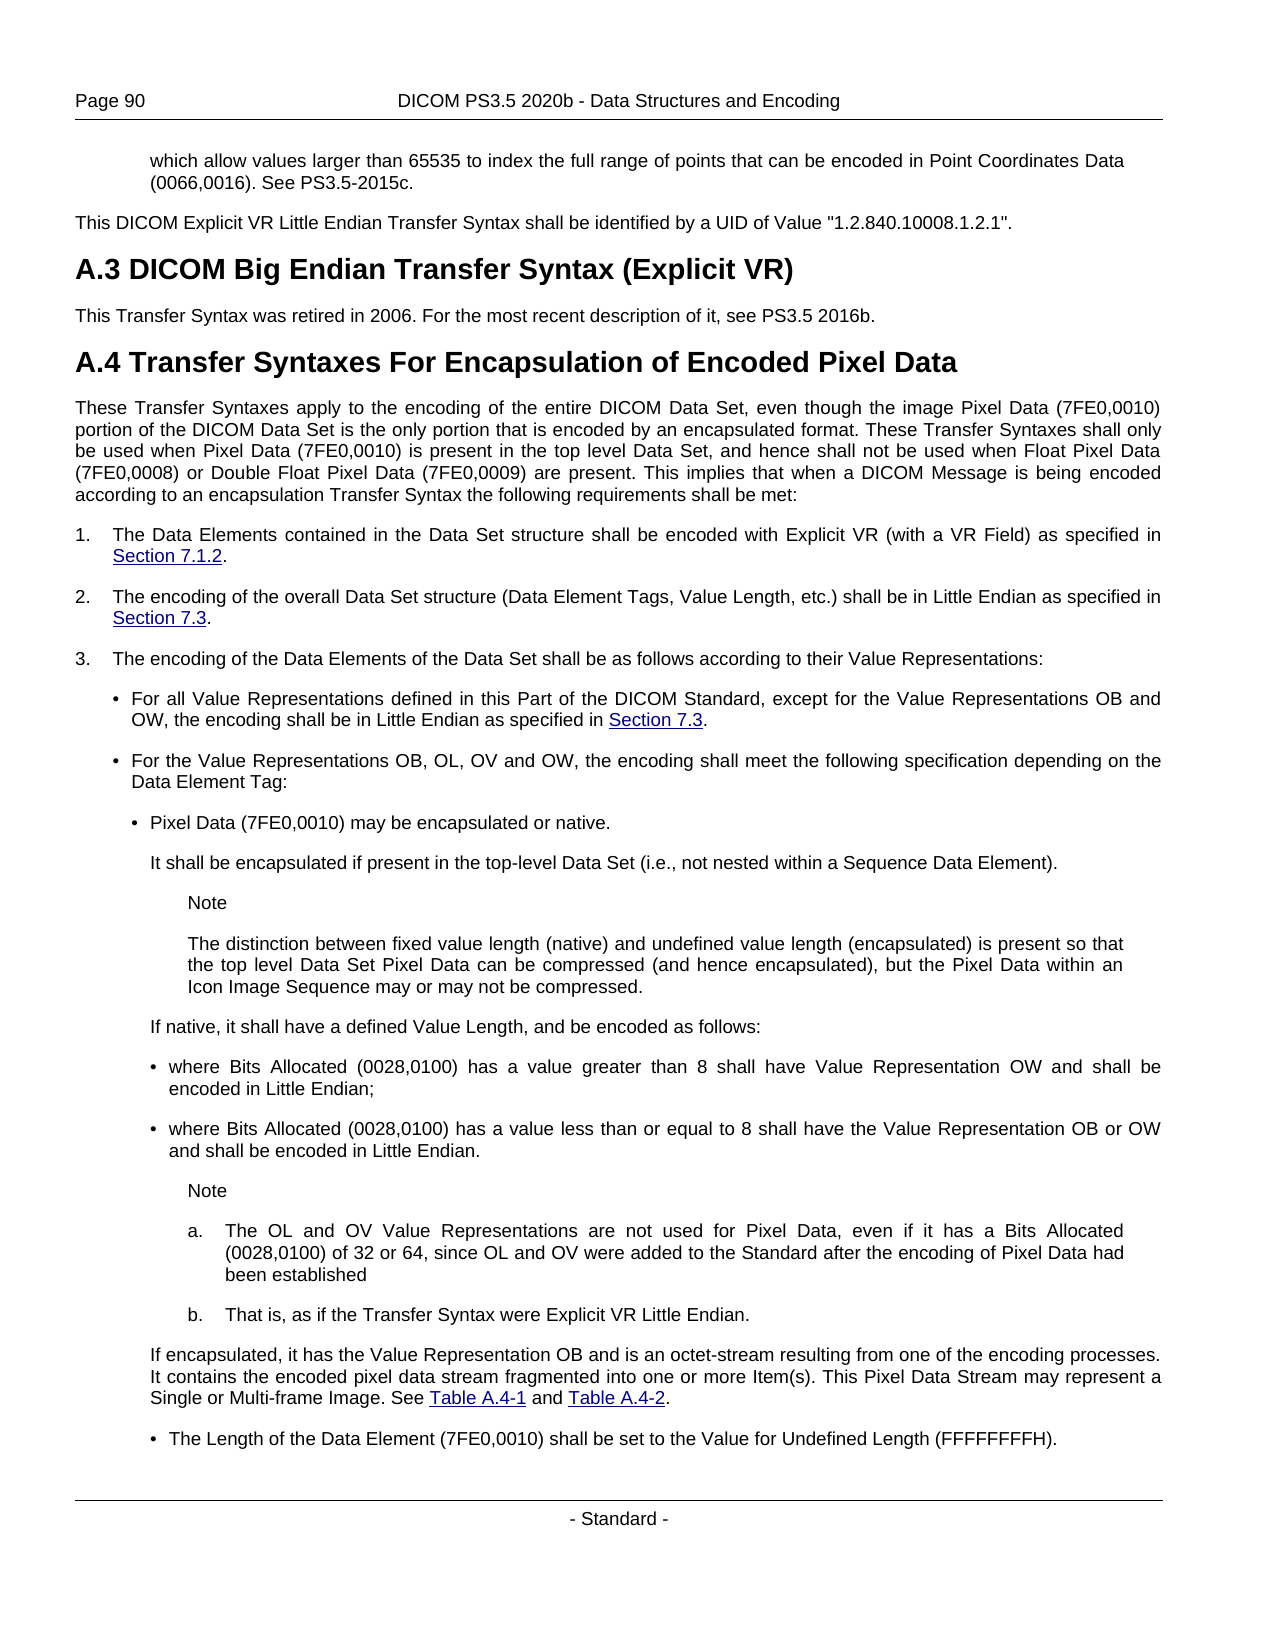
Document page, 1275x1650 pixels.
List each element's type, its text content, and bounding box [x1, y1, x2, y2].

text which allow values larger than 65535 to index the full range of points that can be encoded in Point Coordinates Data (0066,0016). See PS3.5-2015c. [112, 150, 1125, 193]
text • The Length of the Data Element (7FE0,0010) shall be set to the Value for Undefined Length (FFFFFFFFH). [150, 1427, 1162, 1449]
text The distinction between fixed value length (native) and undefined value length (encapsulated) is present so that the top level Data Set Pixel Data can be compressed (and hence encapsulated), but the Pixel Data within an Icon Image Sequence may or may not be compressed. [187, 932, 1125, 997]
text Note [187, 1180, 1125, 1201]
text It shall be encapsulated if present in the top-level Data Set (i.e., not nested within a Sequence Data Element). [150, 852, 1162, 873]
text A.3 DICOM Big Endian Transfer Syntax (Explicit VR) [75, 252, 1162, 286]
text If native, it shall have a defined Value Length, and be encoded as follows: [150, 1016, 1162, 1037]
text 2. The encoding of the overall Data Set structure (Data Element Tags, Value Length, etc.) shall be in Little Endian as specified in Section 7.3. [75, 586, 1162, 629]
text 1. The Data Elements contained in the Data Set structure shall be encoded with Explicit VR (with a VR Field) as specified in Section 7.1.2. [75, 524, 1162, 567]
text This Transfer Syntax was retired in 2006. For the most recent description of it, see PS3.5 2016b. [75, 304, 1162, 326]
text 3. The encoding of the Data Elements of the Data Set shall be as follows according to their Value Representations: [75, 647, 1162, 669]
text If encapsulated, it has the Value Representation OB and is an octet-stream resulting from one of the encoding processes. It contains the encoded pixel data stream fragmented into one or more Item(s). This Pixel Data Stream may represent a Single or Multi-frame Image. See Table A.4-1 and Table A.4-2. [150, 1344, 1162, 1409]
text a. The OL and OV Value Representations are not used for Pixel Data, even if it has a Bits Allocated (0028,0100) of 32 or 64, since OL and OV were added to the Standard after the encoding of Pixel Data had been established [187, 1220, 1125, 1285]
text This DICOM Explicit VR Little Endian Transfer Syntax shall be identified by a UID of Value "1.2.840.10008.1.2.1". [75, 212, 1162, 233]
text b. That is, as if the Transfer Syntax were Explicit VR Little Endian. [187, 1304, 1125, 1325]
text • where Bits Allocated (0028,0100) has a value less than or equal to 8 shall have the Value Representation OB or OW and shall be encoded in Little Endian. [150, 1118, 1162, 1161]
text • Pixel Data (7FE0,0010) may be encapsulated or native. [131, 811, 1162, 833]
text • For all Value Representations defined in this Part of the DICOM Standard, except for the Value Representations OB and OW, the encoding shall be in Little Endian as specified in Section 7.3. [112, 688, 1162, 731]
text • where Bits Allocated (0028,0100) has a value greater than 8 shall have Value Representation OW and shall be encoded in Little Endian; [150, 1056, 1162, 1099]
text Note [187, 892, 1125, 914]
text A.4 Transfer Syntaxes For Encapsulation of Encoded Pixel Data [75, 345, 1162, 378]
text • For the Value Representations OB, OL, OV and OW, the encoding shall meet the following specification depending on the Data Element Tag: [112, 749, 1162, 793]
text These Transfer Syntaxes apply to the encoding of the entire DICOM Data Set, even though the image Pixel Data (7FE0,0010) portion of the DICOM Data Set is the only portion that is encoded by an encapsulated format. These Transfer Syntaxes shall only be used when Pixel Data (7FE0,0010) is present in the top level Data Set, and hence shall not be used when Float Pixel Data (7FE0,0008) or Double Float Pixel Data (7FE0,0009) are present. This implies that when a DICOM Message is being encoded according to an encapsulation Transfer Syntax the following requirements shall be met: [75, 397, 1162, 505]
